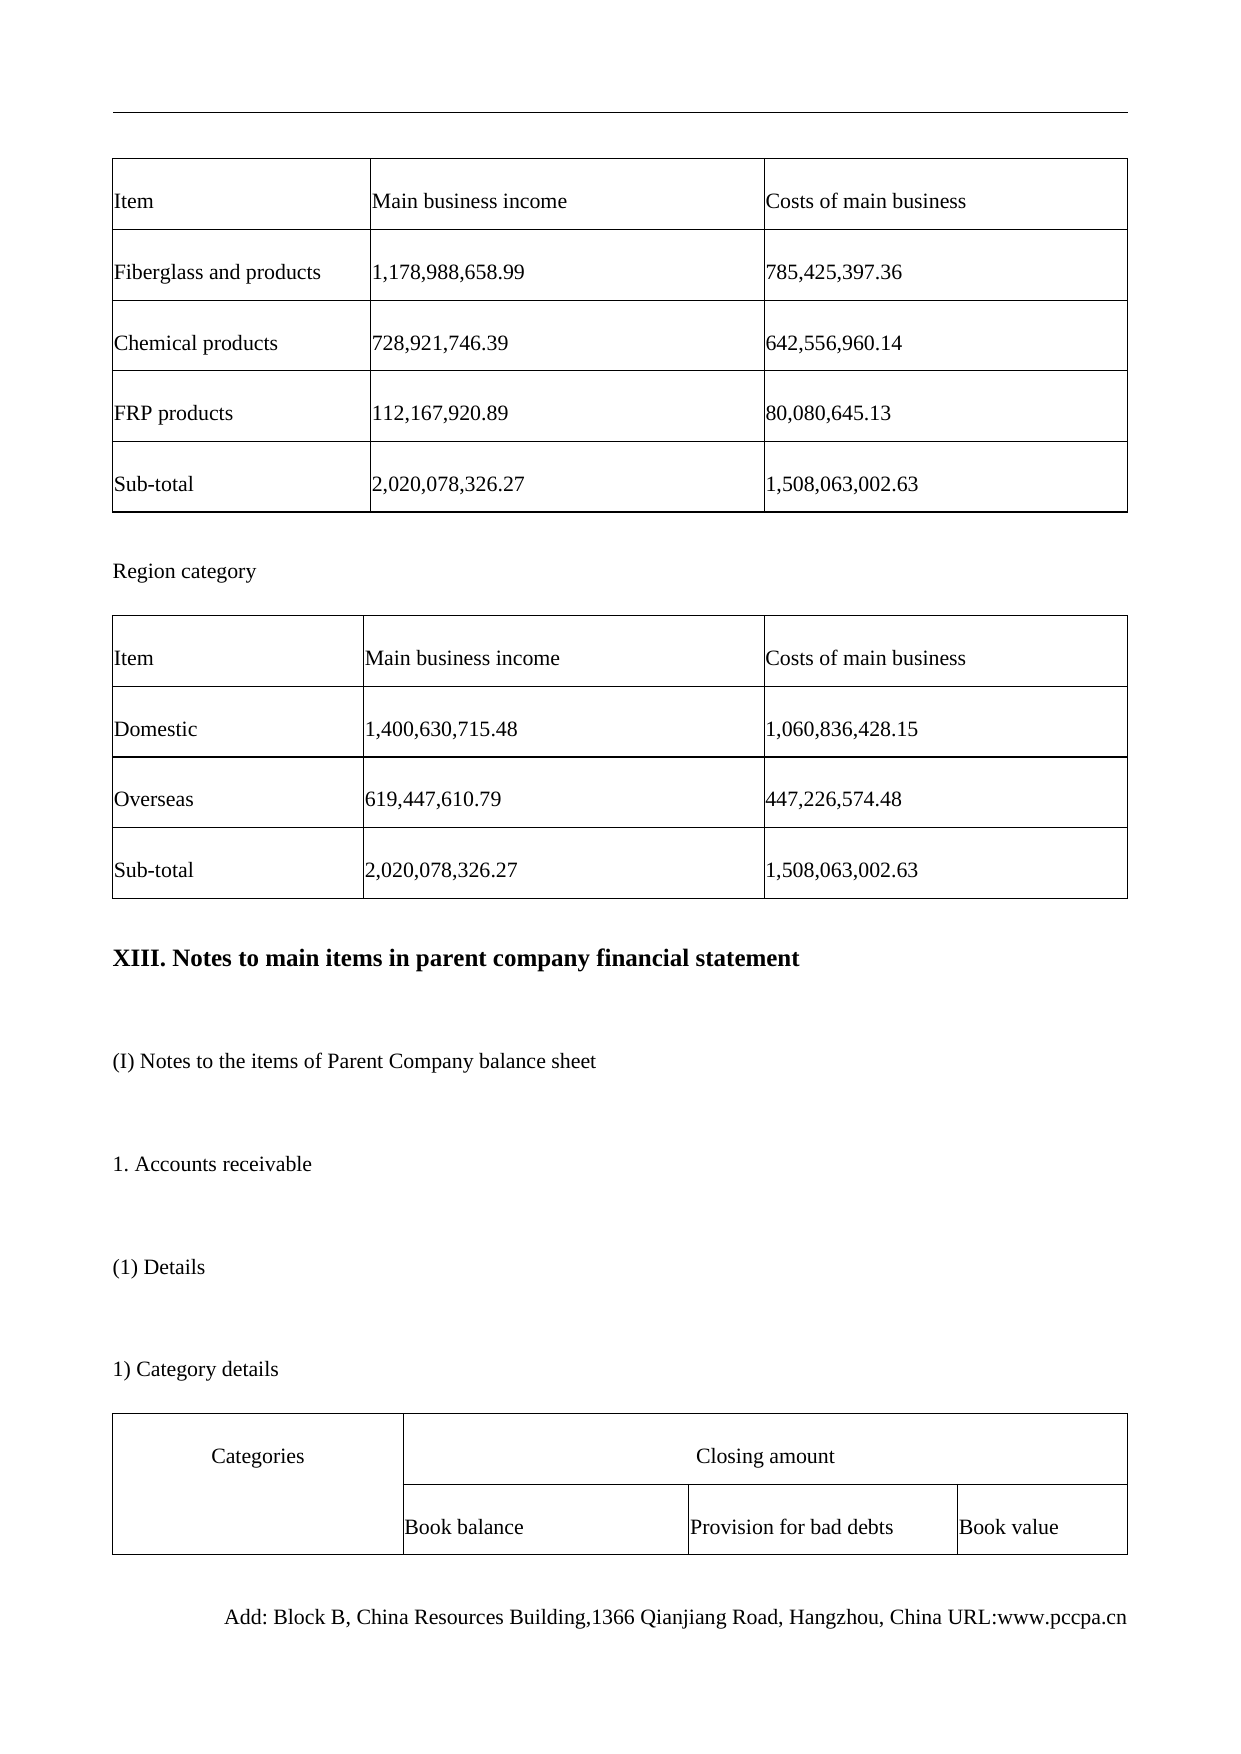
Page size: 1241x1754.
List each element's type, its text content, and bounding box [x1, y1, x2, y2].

text XIII. Notes to main items in parent company financial statement [112, 916, 1128, 978]
table_cell Sub-total [113, 828, 363, 898]
table_cell 619,447,610.79 [364, 758, 764, 827]
table_cell Provision for bad debts [689, 1485, 957, 1554]
text 1) Category details [112, 1327, 1128, 1390]
table_cell Fiberglass and products [113, 230, 370, 299]
text Region category [112, 529, 1128, 592]
table_header Costs of main business [765, 159, 1127, 229]
text (1) Details [112, 1225, 1128, 1287]
table_cell Book value [958, 1485, 1127, 1554]
table_header Closing amount [404, 1414, 1127, 1484]
table_cell 1,508,063,002.63 [765, 442, 1127, 511]
table_cell FRP products [113, 371, 370, 441]
table_cell 2,020,078,326.27 [364, 828, 764, 898]
table_header Main business income [364, 616, 764, 686]
table_header Main business income [371, 159, 764, 229]
table_cell 642,556,960.14 [765, 301, 1127, 370]
table_cell 112,167,920.89 [371, 371, 764, 441]
table_header Item [113, 159, 370, 229]
table_cell 1,508,063,002.63 [765, 828, 1127, 898]
text (I) Notes to the items of Parent Company balance sheet [112, 1019, 1128, 1082]
table_cell 447,226,574.48 [765, 758, 1127, 827]
table_cell 728,921,746.39 [371, 301, 764, 370]
table_cell 80,080,645.13 [765, 371, 1127, 441]
table_cell Sub-total [113, 442, 370, 511]
table_cell 1,400,630,715.48 [364, 687, 764, 756]
table_cell 1,178,988,658.99 [371, 230, 764, 299]
table_header Item [113, 616, 363, 686]
table_cell Overseas [113, 758, 363, 827]
table_cell Domestic [113, 687, 363, 756]
text 1. Accounts receivable [112, 1122, 1128, 1184]
table_cell 1,060,836,428.15 [765, 687, 1127, 756]
table_cell 2,020,078,326.27 [371, 442, 764, 511]
table_header Categories [113, 1414, 403, 1554]
table_cell Chemical products [113, 301, 370, 370]
table_cell 785,425,397.36 [765, 230, 1127, 299]
table_cell Book balance [404, 1485, 688, 1554]
table_header Costs of main business [765, 616, 1127, 686]
